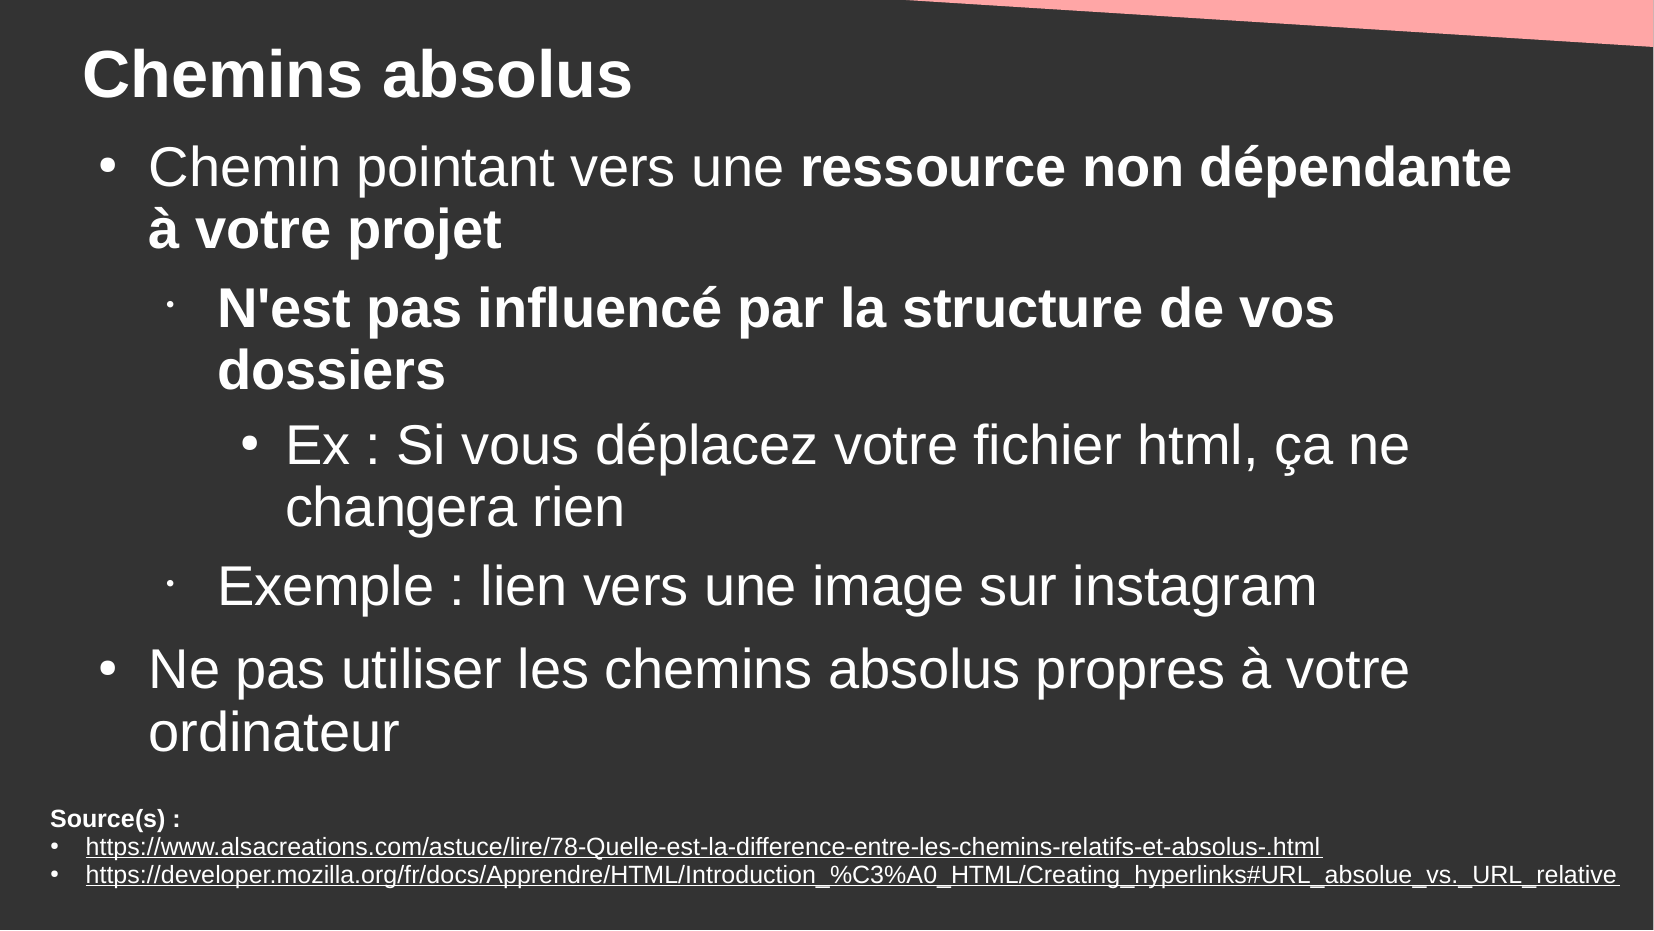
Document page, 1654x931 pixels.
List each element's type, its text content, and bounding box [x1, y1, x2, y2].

list Chemin pointant vers une ressource non dépendante à votre projet N'est pas influencé par la structure de vos dossiers Ex : Si vous déplacez votre fichier html, ça ne changera rien Exemple : lien vers une image sur instagram Ne pas utiliser les chemins absolus propres à votre ordinateur [80, 135, 1546, 768]
text_box [905, 0, 1654, 48]
text_box Source(s) : https://www.alsacreations.com/astuce/lire/78-Quelle-est-la-difference-entre-les-chemins-relatifs-et-absolus-.html https://developer.mozilla.org/fr/docs/Apprendre/HTML/Introduction_%C3%A0_HTML/Creating_hyperlinks#URL_absolue_vs._URL_relative [35, 797, 1654, 931]
title Chemins absolus [82, 37, 1571, 122]
